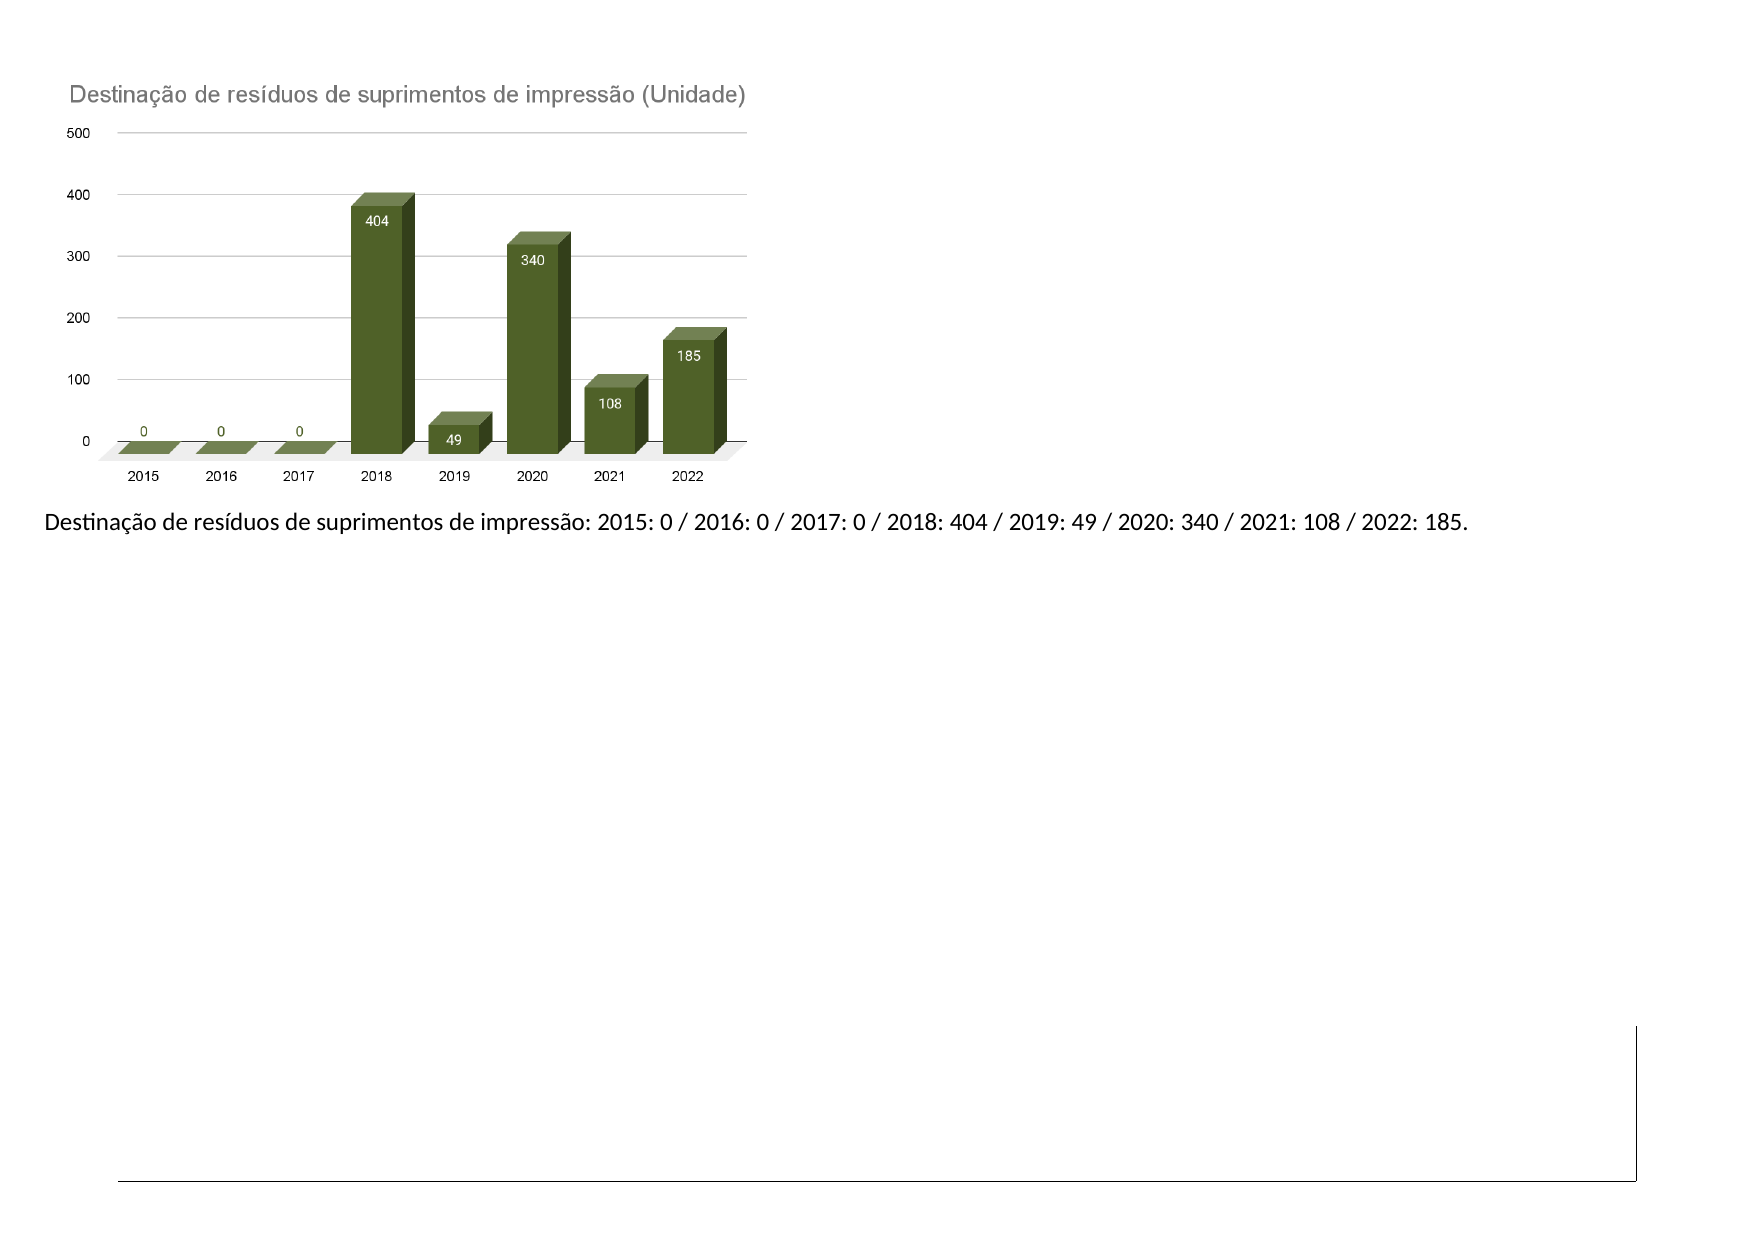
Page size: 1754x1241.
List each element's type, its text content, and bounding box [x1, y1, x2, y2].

text Destinação de resíduos de suprimentos de impressão: 2015: 0 / 2016: 0 / 2017: 0 / 2018: 404 / 2019: 49 / 2020: 340 / 2021: 108 / 2022: 185. [44, 506, 1712, 567]
